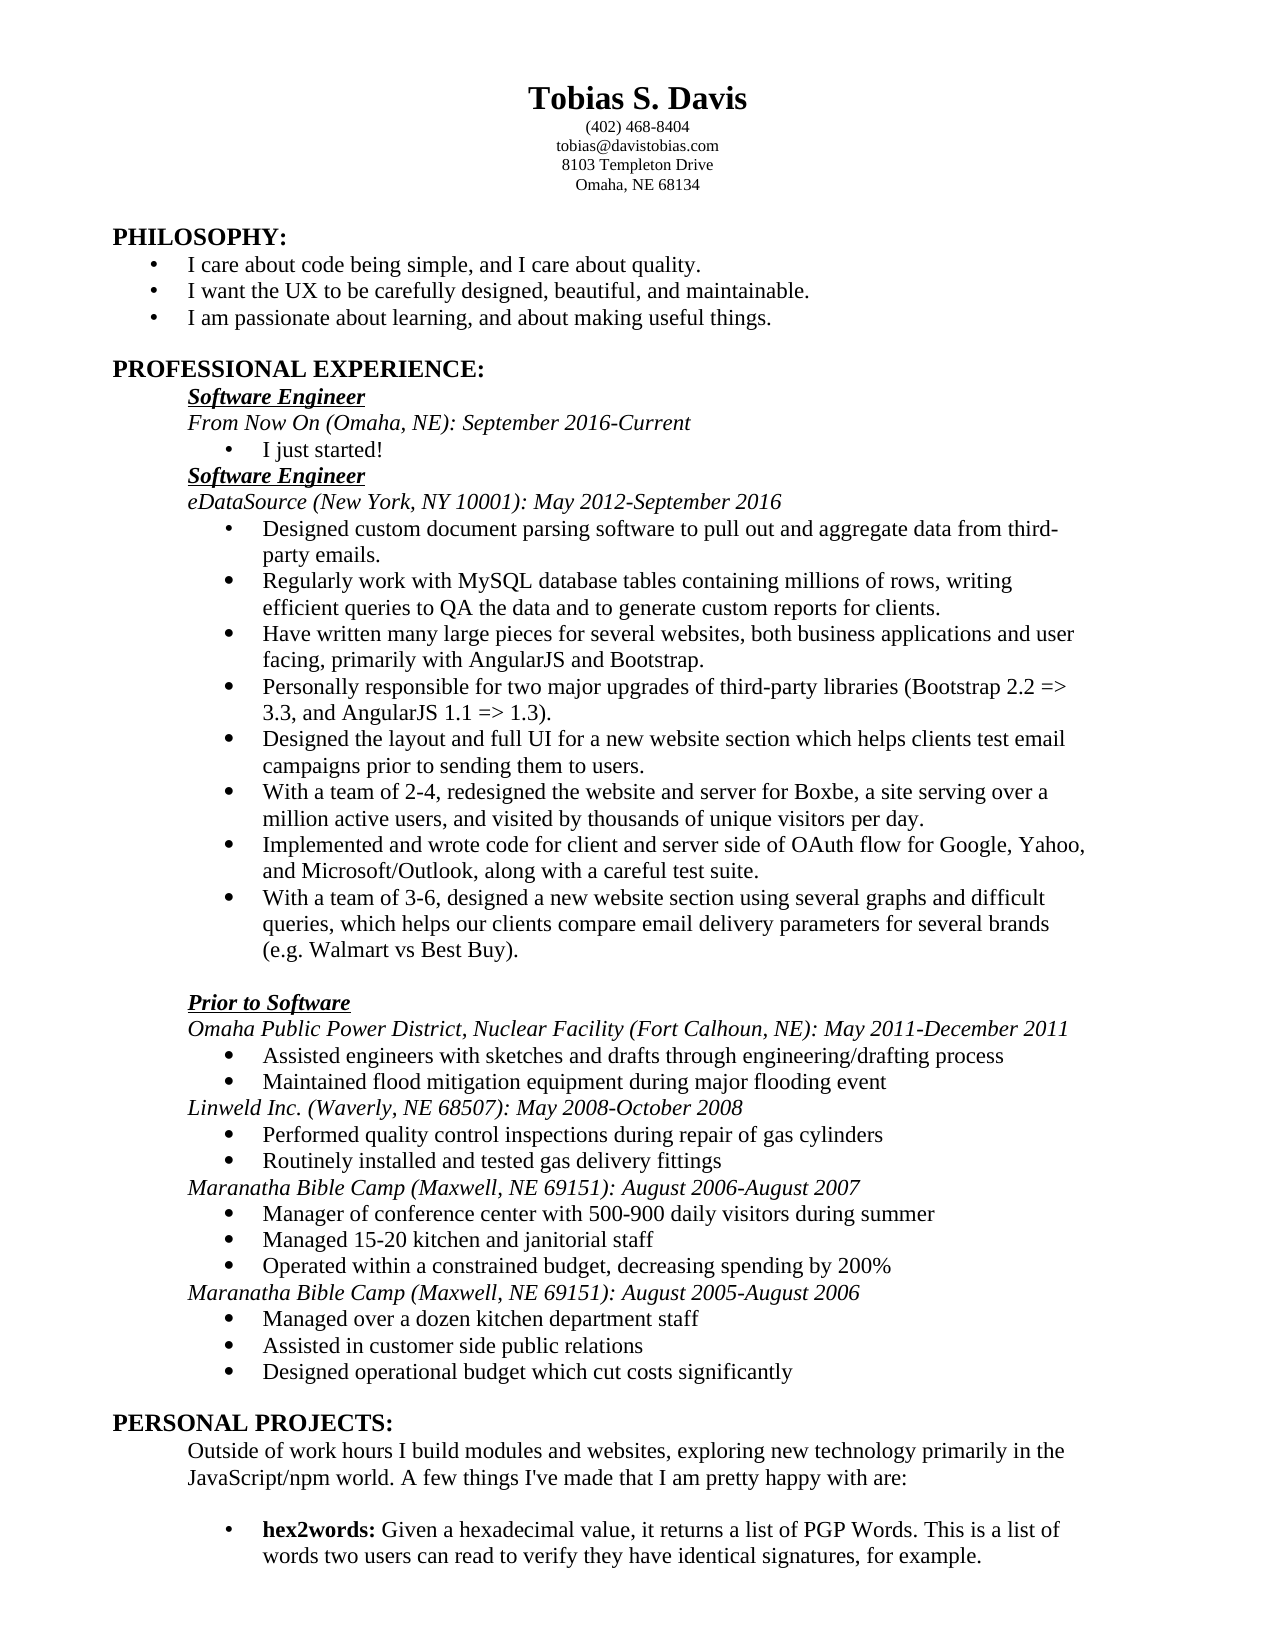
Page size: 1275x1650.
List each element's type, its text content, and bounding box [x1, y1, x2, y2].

list Routinely installed and tested gas delivery fittings [225, 1147, 1087, 1173]
subtitle Omaha Public Power District, Nuclear Facility (Fort Calhoun, NE): May 2011-December 2011 [187, 1015, 1087, 1042]
list Performed quality control inspections during repair of gas cylinders [225, 1121, 1087, 1147]
list Managed over a dozen kitchen department staff [225, 1305, 1087, 1332]
list With a team of 3-6, designed a new website section using several graphs and difficult queries, which helps our clients compare email delivery parameters for several brands (e.g. Walmart vs Best Buy). [225, 884, 1087, 963]
list Managed 15-20 kitchen and janitorial staff [225, 1226, 1087, 1253]
list Regularly work with MySQL database tables containing millions of rows, writing efficient queries to QA the data and to generate custom reports for clients. [225, 567, 1087, 620]
text Maranatha Bible Camp (Maxwell, NE 69151): August 2005-August 2006 [187, 1279, 1087, 1305]
text PHILOSOPHY: [112, 222, 1087, 251]
list I want the UX to be carefully designed, beautiful, and maintainable. [150, 277, 1087, 304]
title Omaha, NE 68134 [187, 174, 1087, 193]
list Have written many large pieces for several websites, both business applications and user facing, primarily with AngularJS and Bootstrap. [225, 620, 1087, 673]
text PERSONAL PROJECTS: [112, 1408, 1087, 1437]
list Manager of conference center with 500-900 daily visitors during summer [225, 1200, 1087, 1226]
list I care about code being simple, and I care about quality. [150, 251, 1087, 277]
list hex2words: Given a hexadecimal value, it returns a list of PGP Words. This is a list of words two users can read to verify they have identical signatures, for example. [225, 1516, 1087, 1569]
list Assisted engineers with sketches and drafts through engineering/drafting process [225, 1042, 1087, 1068]
list I am passionate about learning, and about making useful things. [150, 304, 1087, 330]
list Assisted in customer side public relations [225, 1332, 1087, 1358]
list Designed the layout and full UI for a new website section which helps clients test email campaigns prior to sending them to users. [225, 726, 1087, 778]
title Tobias S. Davis [187, 78, 1087, 117]
subtitle From Now On (Omaha, NE): September 2016-Current [187, 409, 1087, 436]
list Implemented and wrote code for client and server side of OAuth flow for Google, Yahoo, and Microsoft/Outlook, along with a careful test suite. [225, 831, 1087, 884]
title 8103 Templeton Drive [187, 155, 1087, 174]
text Linweld Inc. (Waverly, NE 68507): May 2008-October 2008 [187, 1094, 1087, 1121]
list Personally responsible for two major upgrades of third-party libraries (Bootstrap 2.2 => 3.3, and AngularJS 1.1 => 1.3). [225, 673, 1087, 726]
list With a team of 2-4, redesigned the website and server for Boxbe, a site serving over a million active users, and visited by thousands of unique visitors per day. [225, 778, 1087, 831]
list I just started! [225, 436, 1087, 462]
subtitle Software Engineer [187, 383, 1087, 409]
list Operated within a constrained budget, decreasing spending by 200% [225, 1253, 1087, 1279]
title tobias@davistobias.com [187, 136, 1087, 155]
subtitle Prior to Software [187, 989, 1087, 1015]
text PROFESSIONAL EXPERIENCE: [112, 354, 1087, 383]
list Designed operational budget which cut costs significantly [225, 1358, 1087, 1384]
text Maranatha Bible Camp (Maxwell, NE 69151): August 2006-August 2007 [187, 1173, 1087, 1200]
list Maintained flood mitigation equipment during major flooding event [225, 1068, 1087, 1094]
text Outside of work hours I build modules and websites, exploring new technology primarily in the JavaScript/npm world. A few things I've made that I am pretty happy with are: [187, 1437, 1087, 1490]
subtitle eDataSource (New York, NY 10001): May 2012-September 2016 [187, 488, 1087, 515]
title (402) 468-8404 [187, 117, 1087, 136]
subtitle Software Engineer [187, 462, 1087, 488]
list Designed custom document parsing software to pull out and aggregate data from third-party emails. [225, 515, 1087, 567]
